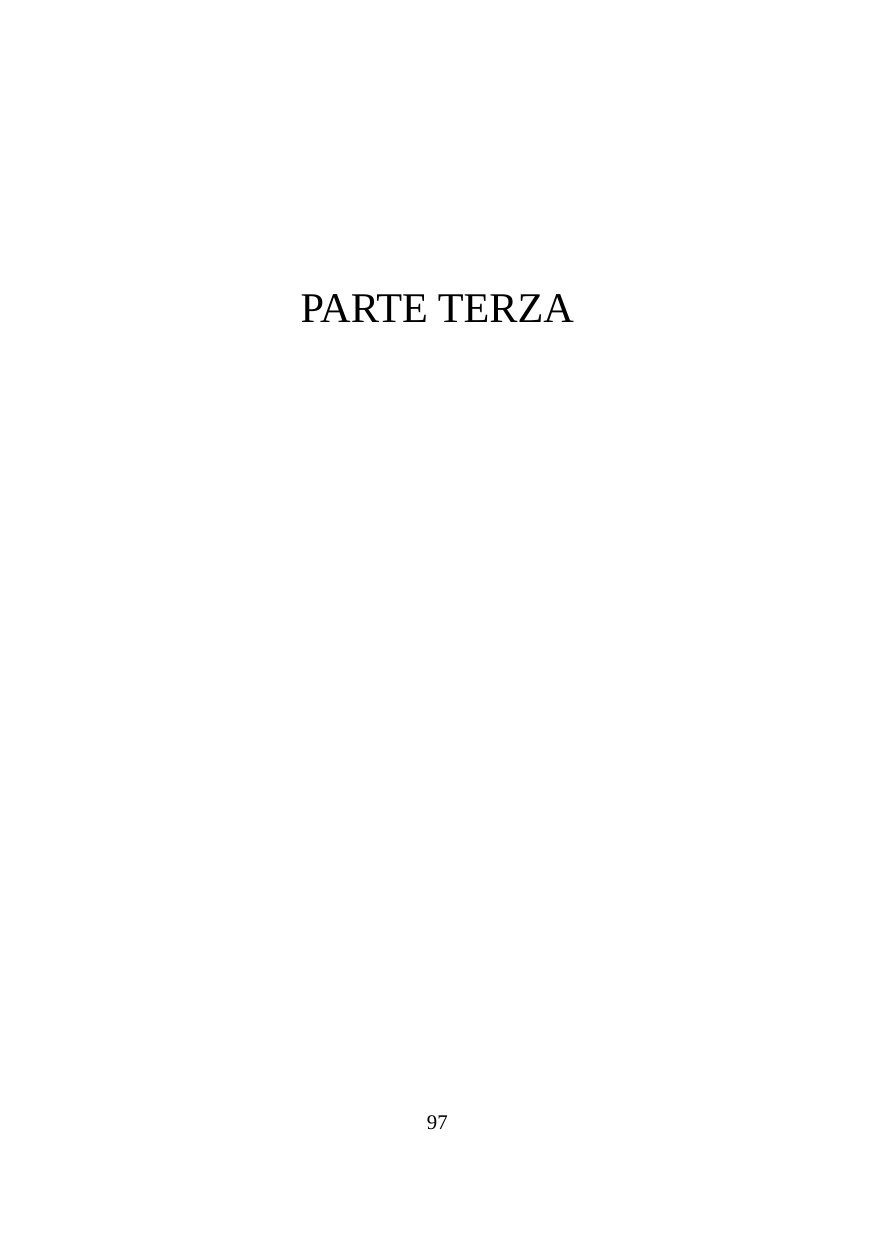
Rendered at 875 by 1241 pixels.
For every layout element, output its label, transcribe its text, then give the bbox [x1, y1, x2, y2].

subtitle PARTE TERZA [106, 283, 768, 332]
